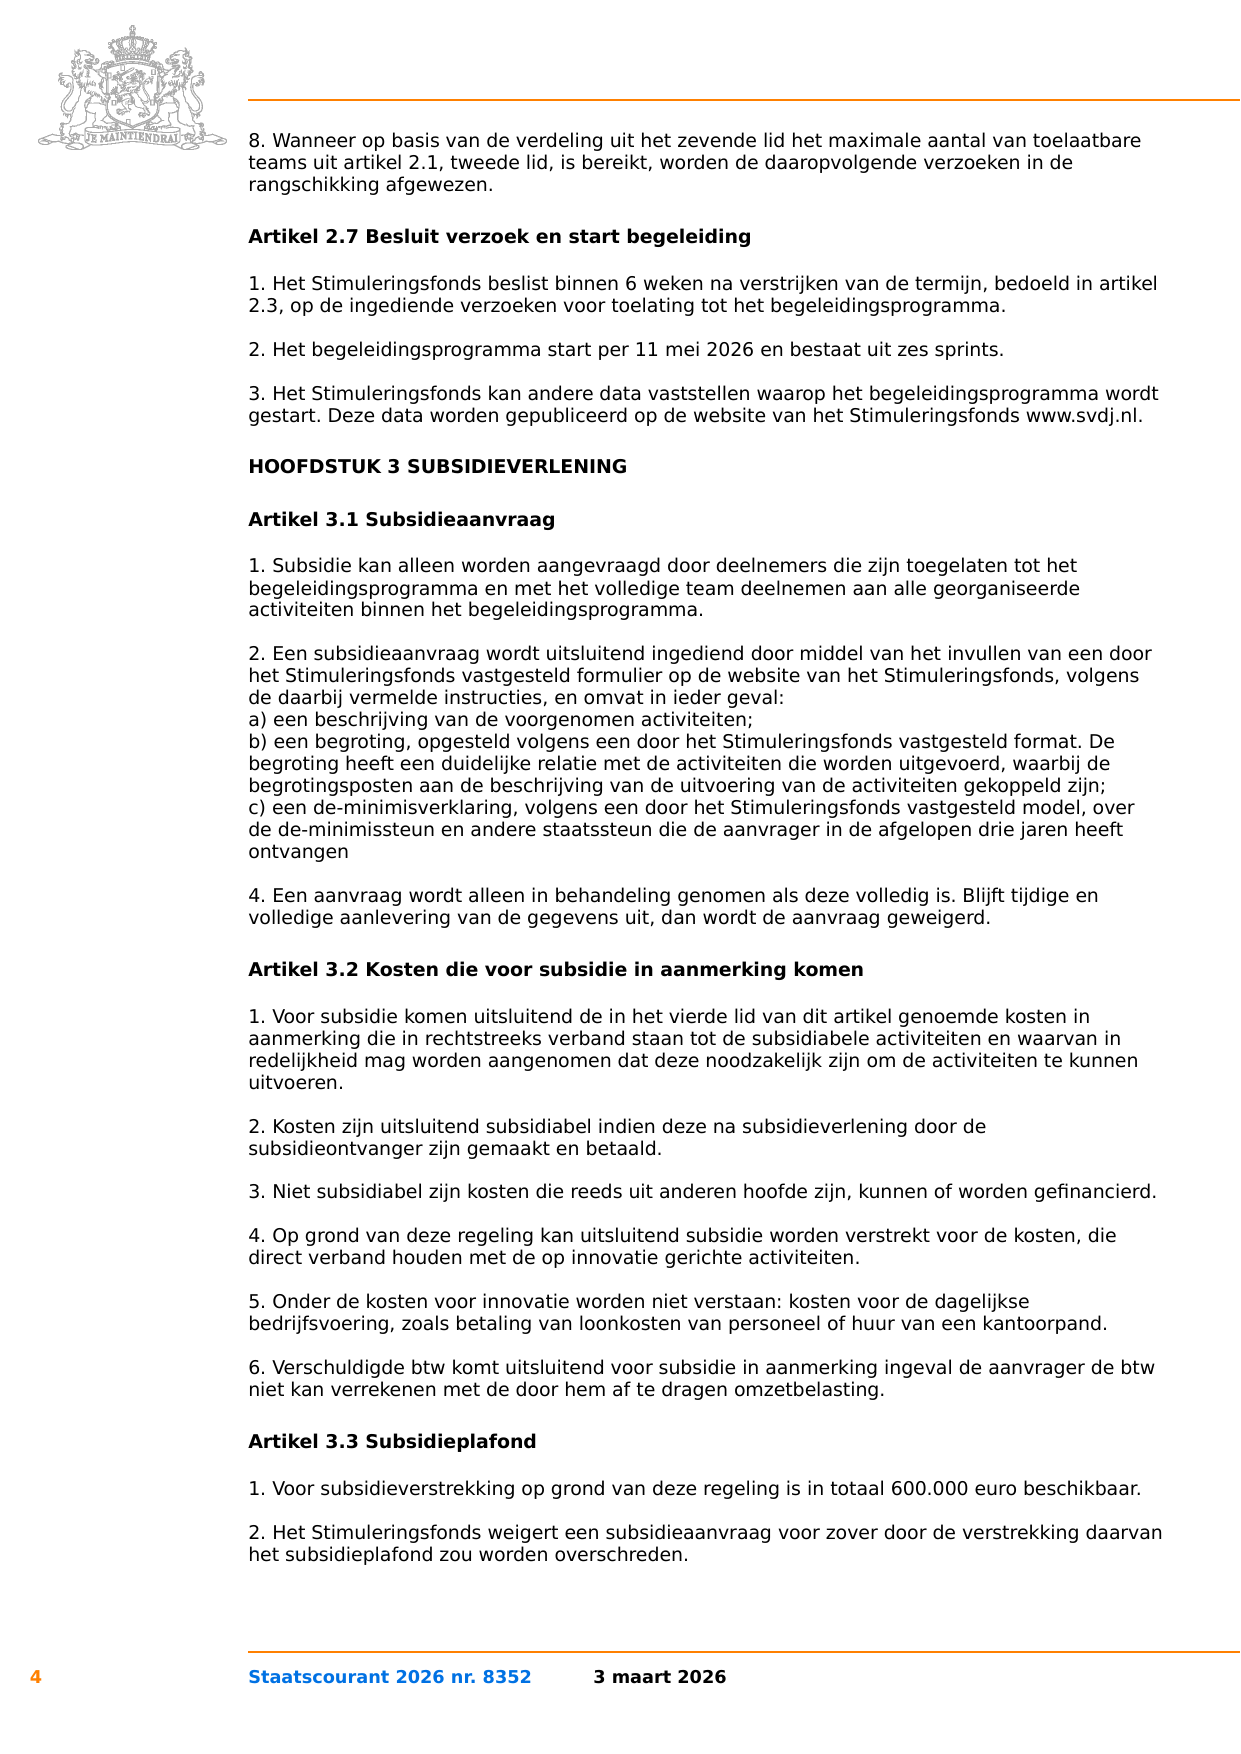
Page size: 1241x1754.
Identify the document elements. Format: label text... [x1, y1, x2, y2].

text 2. Het begeleidingsprogramma start per 11 mei 2026 en bestaat uit zes sprints. [248, 339, 1163, 361]
subtitle Artikel 2.7 Besluit verzoek en start begeleiding [248, 226, 1163, 248]
text 2. Een subsidieaanvraag wordt uitsluitend ingediend door middel van het invullen van een door het Stimuleringsfonds vastgesteld formulier op de website van het Stimuleringsfonds, volgens de daarbij vermelde instructies, en omvat in ieder geval: [248, 643, 1163, 709]
text 1. Het Stimuleringsfonds beslist binnen 6 weken na verstrijken van de termijn, bedoeld in artikel 2.3, op de ingediende verzoeken voor toelating tot het begeleidingsprogramma. [248, 273, 1163, 317]
text 1. Voor subsidieverstrekking op grond van deze regeling is in totaal 600.000 euro beschikbaar. [248, 1478, 1163, 1500]
text 4. Op grond van deze regeling kan uitsluitend subsidie worden verstrekt voor de kosten, die direct verband houden met de op innovatie gerichte activiteiten. [248, 1225, 1163, 1269]
text a) een beschrijving van de voorgenomen activiteiten; [248, 709, 1163, 731]
subtitle HOOFDSTUK 3 SUBSIDIEVERLENING [248, 456, 1163, 478]
text 5. Onder de kosten voor innovatie worden niet verstaan: kosten voor de dagelijkse bedrijfsvoering, zoals betaling van loonkosten van personeel of huur van een kantoorpand. [248, 1291, 1163, 1335]
text b) een begroting, opgesteld volgens een door het Stimuleringsfonds vastgesteld format. De begroting heeft een duidelijke relatie met de activiteiten die worden uitgevoerd, waarbij de begrotingsposten aan de beschrijving van de uitvoering van de activiteiten gekoppeld zijn; [248, 731, 1163, 797]
text 2. Het Stimuleringsfonds weigert een subsidieaanvraag voor zover door de verstrekking daarvan het subsidieplafond zou worden overschreden. [248, 1522, 1163, 1566]
text 8. Wanneer op basis van de verdeling uit het zevende lid het maximale aantal van toelaatbare teams uit artikel 2.1, tweede lid, is bereikt, worden de daaropvolgende verzoeken in de rangschikking afgewezen. [248, 130, 1163, 196]
subtitle Artikel 3.1 Subsidieaanvraag [248, 508, 1163, 530]
text 4. Een aanvraag wordt alleen in behandeling genomen als deze volledig is. Blijft tijdige en volledige aanlevering van de gegevens uit, dan wordt de aanvraag geweigerd. [248, 885, 1163, 929]
text 1. Subsidie kan alleen worden aangevraagd door deelnemers die zijn toegelaten tot het begeleidingsprogramma en met het volledige team deelnemen aan alle georganiseerde activiteiten binnen het begeleidingsprogramma. [248, 555, 1163, 621]
subtitle Artikel 3.3 Subsidieplafond [248, 1431, 1163, 1453]
text 3. Het Stimuleringsfonds kan andere data vaststellen waarop het begeleidingsprogramma wordt gestart. Deze data worden gepubliceerd op de website van het Stimuleringsfonds www.svdj.nl. [248, 382, 1163, 426]
subtitle Artikel 3.2 Kosten die voor subsidie in aanmerking komen [248, 959, 1163, 981]
text c) een de-minimisverklaring, volgens een door het Stimuleringsfonds vastgesteld model, over de de-minimissteun en andere staatssteun die de aanvrager in de afgelopen drie jaren heeft ontvangen [248, 797, 1163, 863]
text 6. Verschuldigde btw komt uitsluitend voor subsidie in aanmerking ingeval de aanvrager de btw niet kan verrekenen met de door hem af te dragen omzetbelasting. [248, 1357, 1163, 1401]
picture [38, 25, 227, 150]
text 1. Voor subsidie komen uitsluitend de in het vierde lid van dit artikel genoemde kosten in aanmerking die in rechtstreeks verband staan tot de subsidiabele activiteiten en waarvan in redelijkheid mag worden aangenomen dat deze noodzakelijk zijn om de activiteiten te kunnen uitvoeren. [248, 1006, 1163, 1094]
text 3. Niet subsidiabel zijn kosten die reeds uit anderen hoofde zijn, kunnen of worden gefinancierd. [248, 1181, 1163, 1203]
text 2. Kosten zijn uitsluitend subsidiabel indien deze na subsidieverlening door de subsidieontvanger zijn gemaakt en betaald. [248, 1116, 1163, 1159]
